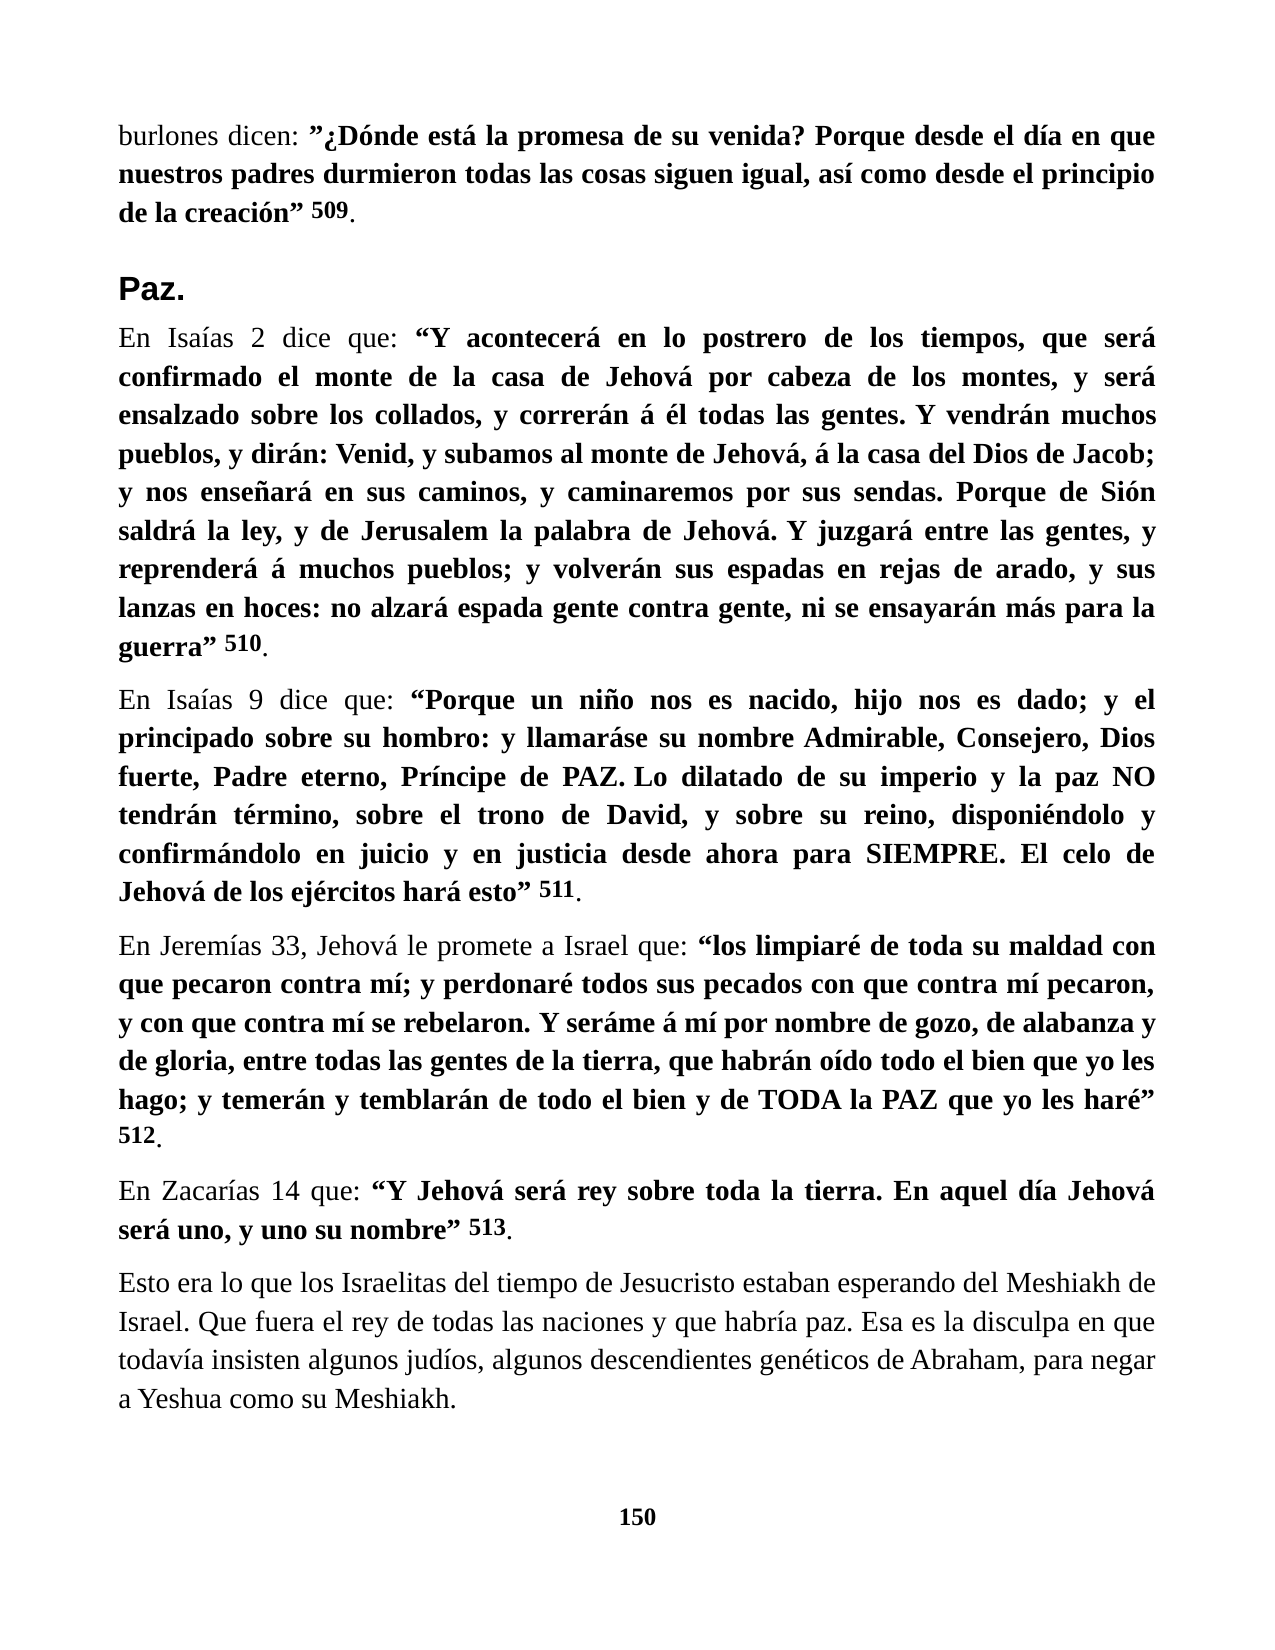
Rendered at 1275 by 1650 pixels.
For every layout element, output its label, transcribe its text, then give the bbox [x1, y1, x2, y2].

text burlones dicen: ”¿Dónde está la promesa de su venida? Porque desde el día en que nuestros padres durmieron todas las cosas siguen igual, así como desde el principio de la creación” . [118, 118, 1157, 229]
text Esto era lo que los Israelitas del tiempo de Jesucristo estaban esperando del Meshiakh de Israel. Que fuera el rey de todas las naciones y que habría paz. Esa es la disculpa en que todavía insisten algunos judíos, algunos descendientes genéticos de Abraham, para negar a Yeshua como su Meshiakh. [118, 1265, 1157, 1414]
subtitle Paz. [118, 269, 1157, 308]
text En Isaías 2 dice que: “Y acontecerá en lo postrero de los tiempos, que será confirmado el monte de la casa de Jehová por cabeza de los montes, y será ensalzado sobre los collados, y correrán á él todas las gentes. Y vendrán muchos pueblos, y dirán: Venid, y subamos al monte de Jehová, á la casa del Dios de Jacob; y nos enseñará en sus caminos, y caminaremos por sus sendas. Porque de Sión saldrá la ley, y de Jerusalem la palabra de Jehová. Y juzgará entre las gentes, y reprenderá á muchos pueblos; y volverán sus espadas en rejas de arado, y sus lanzas en hoces: no alzará espada gente contra gente, ni se ensayarán más para la guerra” . [118, 320, 1157, 662]
text En Jeremías 33, Jehová le promete a Israel que: “los limpiaré de toda su maldad con que pecaron contra mí; y perdonaré todos sus pecados con que contra mí pecaron, y con que contra mí se rebelaron. Y seráme á mí por nombre de gozo, de alabanza y de gloria, entre todas las gentes de la tierra, que habrán oído todo el bien que yo les hago; y temerán y temblarán de todo el bien y de TODA la PAZ que yo les haré” . [118, 928, 1157, 1154]
text En Zacarías 14 que: “Y Jehová será rey sobre toda la tierra. En aquel día Jehová será uno, y uno su nombre” . [118, 1173, 1157, 1246]
text En Isaías 9 dice que: “Porque un niño nos es nacido, hijo nos es dado; y el principado sobre su hombro: y llamaráse su nombre Admirable, Consejero, Dios fuerte, Padre eterno, Príncipe de PAZ. Lo dilatado de su imperio y la paz NO tendrán término, sobre el trono de David, y sobre su reino, disponiéndolo y confirmándolo en juicio y en justicia desde ahora para SIEMPRE. El celo de Jehová de los ejércitos hará esto” . [118, 682, 1157, 908]
